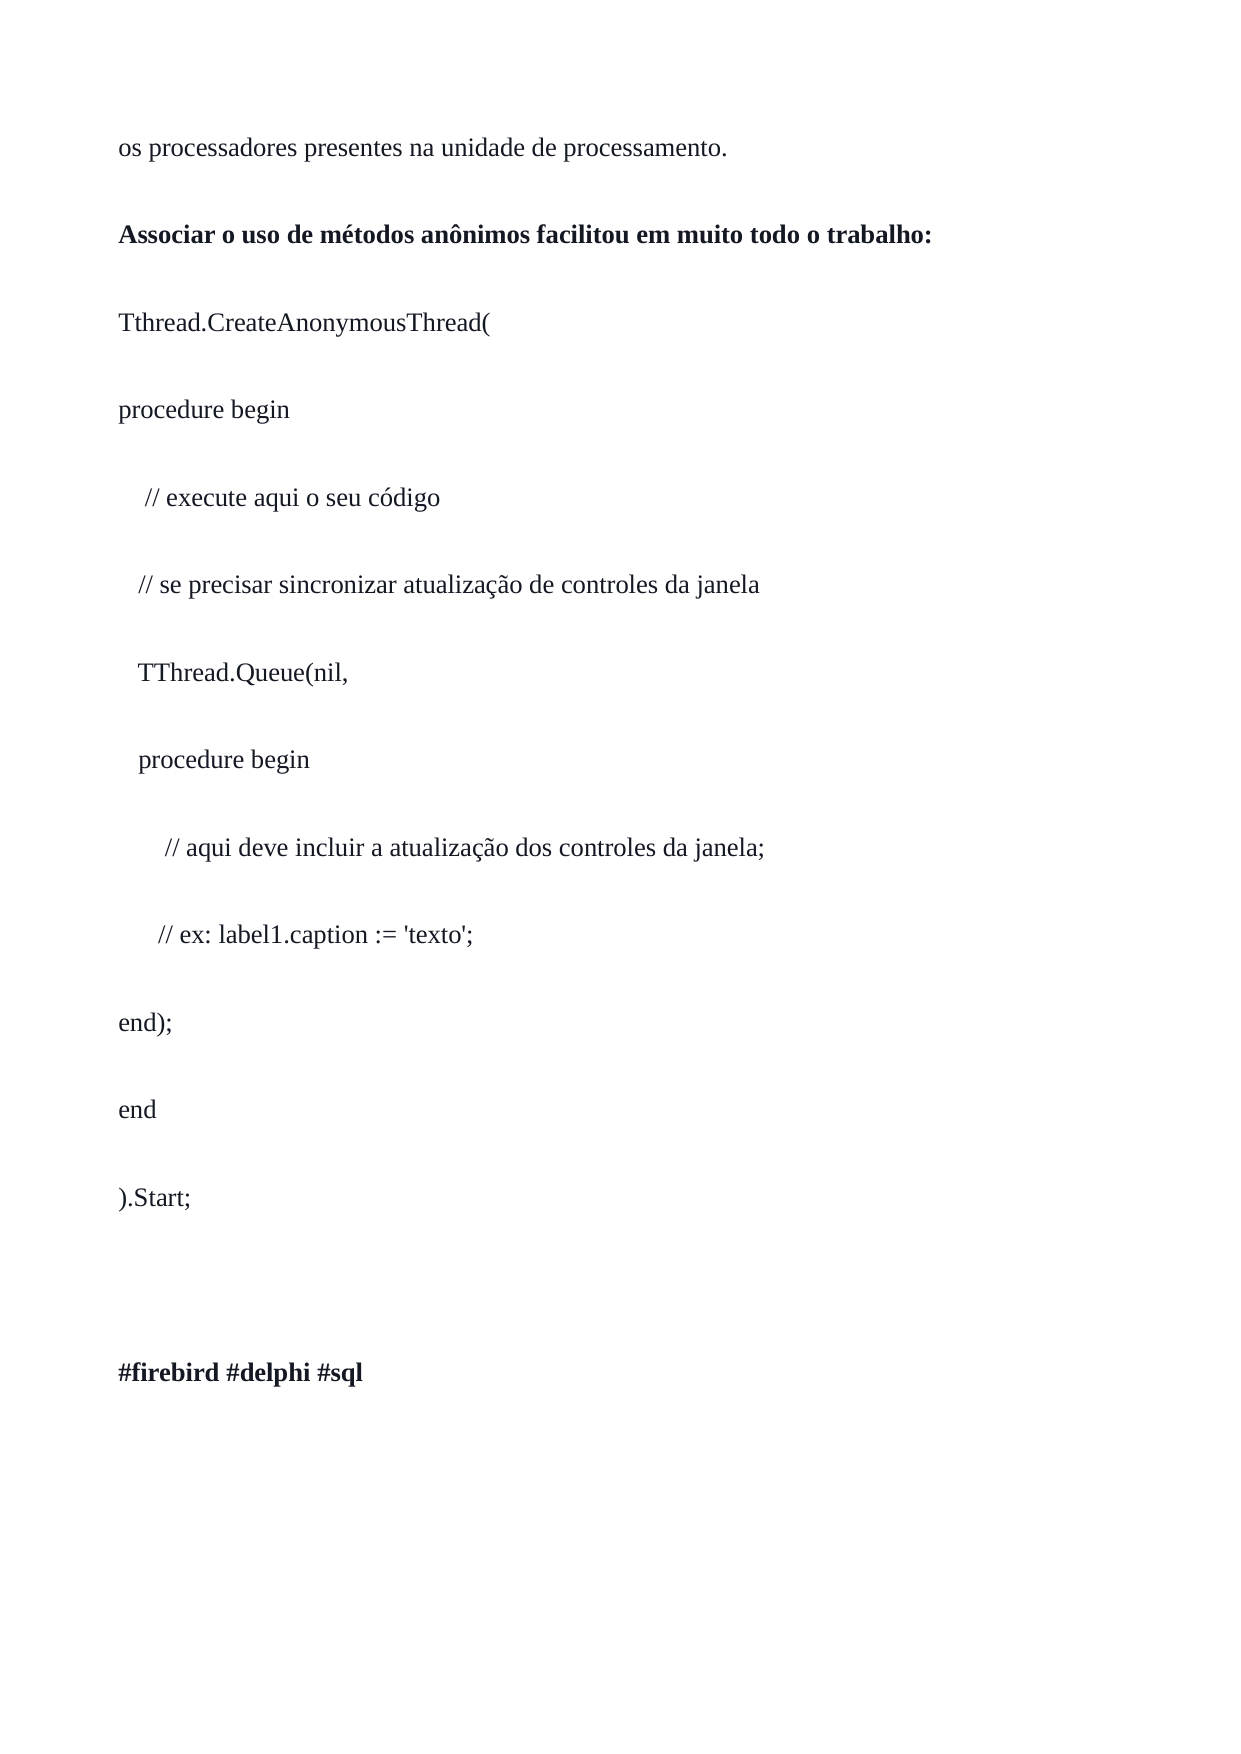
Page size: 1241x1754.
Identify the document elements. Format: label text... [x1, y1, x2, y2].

text // ex: label1.caption := 'texto'; [118, 906, 1122, 949]
text procedure begin [118, 381, 1122, 424]
text // execute aqui o seu código [118, 468, 1122, 512]
text procedure begin [118, 731, 1122, 774]
text Tthread.CreateAnonymousThread( [118, 293, 1122, 337]
text os processadores presentes na unidade de processamento. [118, 118, 1122, 162]
text Associar o uso de métodos anônimos facilitou em muito todo o trabalho: [118, 206, 1122, 249]
text end); [118, 993, 1122, 1037]
text TThread.Queue(nil, [118, 643, 1122, 687]
text // se precisar sincronizar atualização de controles da janela [118, 556, 1122, 599]
text end [118, 1081, 1122, 1124]
text #firebird #delphi #sql [118, 1343, 1122, 1387]
text // aqui deve incluir a atualização dos controles da janela; [118, 818, 1122, 862]
text ).Start; [118, 1168, 1122, 1212]
